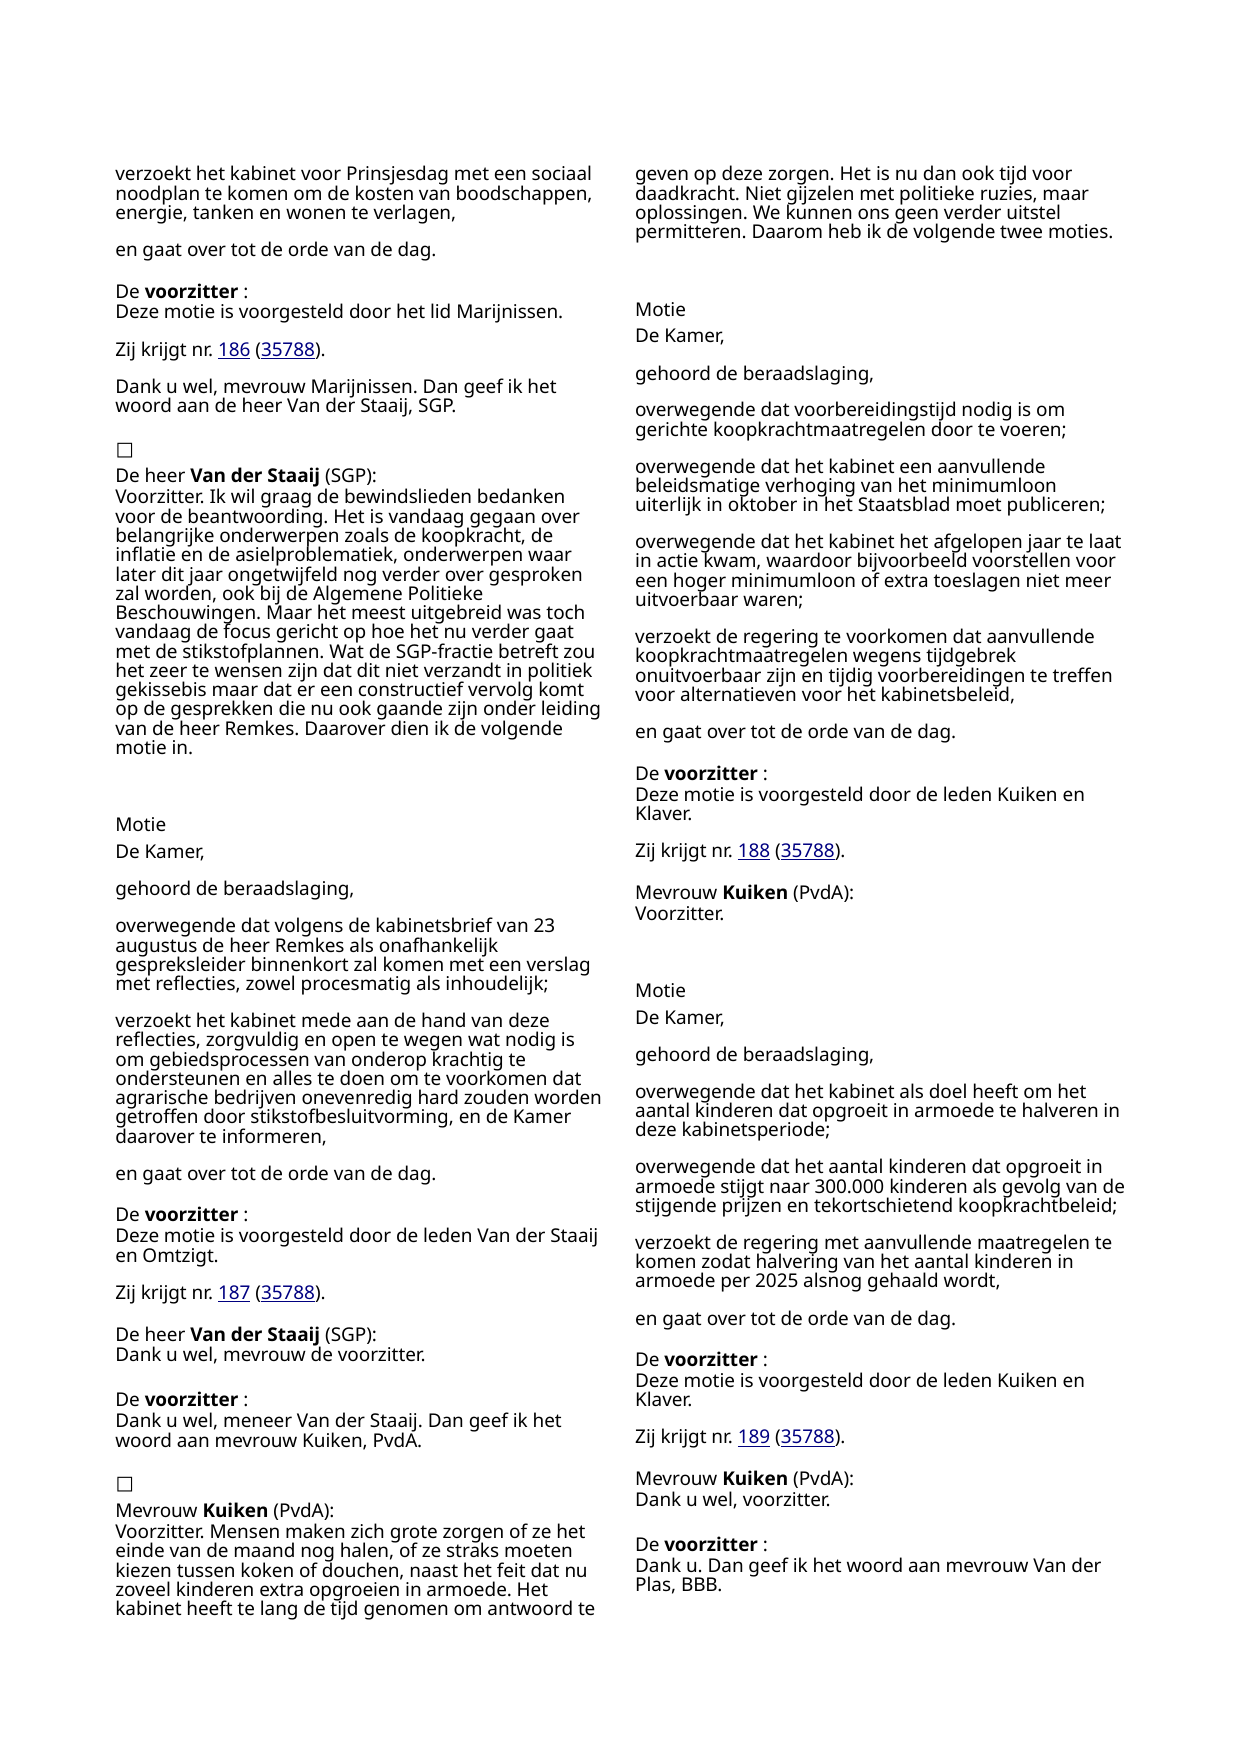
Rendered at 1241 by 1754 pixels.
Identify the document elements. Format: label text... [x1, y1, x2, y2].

text en gaat over tot de orde van de dag. [115, 1165, 605, 1184]
text verzoekt het kabinet mede aan de hand van deze reflecties, zorgvuldig en open te wegen wat nodig is om gebiedsprocessen van onderop krachtig te ondersteunen en alles te doen om te voorkomen dat agrarische bedrijven onevenredig hard zouden worden getroffen door stikstofbesluitvorming, en de Kamer daarover te informeren, [115, 1012, 605, 1147]
text De heer Van der Staaij (SGP): [115, 463, 605, 488]
text en gaat over tot de orde van de dag. [635, 1309, 1125, 1329]
text Motie [115, 812, 605, 837]
text gehoord de beraadslaging, [635, 364, 1125, 384]
text De Kamer, [115, 843, 605, 863]
text Dank u wel, mevrouw Marijnissen. Dan geef ik het woord aan de heer Van der Staaij, SGP. [115, 378, 605, 416]
text ⬜ [115, 1472, 605, 1497]
text Dank u. Dan geef ik het woord aan mevrouw Van der Plas, BBB. [635, 1557, 1125, 1596]
text Mevrouw Kuiken (PvdA): [115, 1497, 605, 1523]
text overwegende dat voorbereidingstijd nodig is om gerichte koopkrachtmaatregelen door te voeren; [635, 401, 1125, 440]
text De Kamer, [635, 1009, 1125, 1028]
text Dank u wel, voorzitter. [635, 1491, 1125, 1511]
text Dank u wel, mevrouw de voorzitter. [115, 1346, 605, 1366]
text Deze motie is voorgesteld door het lid Marijnissen. [115, 303, 605, 323]
text overwegende dat het aantal kinderen dat opgroeit in armoede stijgt naar 300.000 kinderen als gevolg van de stijgende prijzen en tekortschietend koopkrachtbeleid; [635, 1158, 1125, 1216]
text Zij krijgt nr. 186 (35788). [115, 341, 605, 360]
text De voorzitter : [635, 1531, 1125, 1557]
text Zij krijgt nr. 189 (35788). [635, 1428, 1125, 1448]
text verzoekt de regering te voorkomen dat aanvullende koopkrachtmaatregelen wegens tijdgebrek onuitvoerbaar zijn en tijdig voorbereidingen te treffen voor alternatieven voor het kabinetsbeleid, [635, 628, 1125, 705]
text Zij krijgt nr. 187 (35788). [115, 1284, 605, 1303]
text overwegende dat het kabinet als doel heeft om het aantal kinderen dat opgroeit in armoede te halveren in deze kabinetsperiode; [635, 1083, 1125, 1141]
text De voorzitter : [115, 1387, 605, 1412]
text overwegende dat volgens de kabinetsbrief van 23 augustus de heer Remkes als onafhankelijk gespreksleider binnenkort zal komen met een verslag met reflecties, zowel procesmatig als inhoudelijk; [115, 917, 605, 994]
text verzoekt de regering met aanvullende maatregelen te komen zodat halvering van het aantal kinderen in armoede per 2025 alsnog gehaald wordt, [635, 1234, 1125, 1292]
text Mevrouw Kuiken (PvdA): [635, 1466, 1125, 1491]
text Zij krijgt nr. 188 (35788). [635, 842, 1125, 861]
text Deze motie is voorgesteld door de leden Kuiken en Klaver. [635, 1372, 1125, 1411]
text Dank u wel, meneer Van der Staaij. Dan geef ik het woord aan mevrouw Kuiken, PvdA. [115, 1412, 605, 1451]
text Voorzitter. Mensen maken zich grote zorgen of ze het einde van de maand nog halen, of ze straks moeten kiezen tussen koken of douchen, naast het feit dat nu zoveel kinderen extra opgroeien in armoede. Het kabinet heeft te lang de tijd genomen om antwoord te [115, 1523, 605, 1619]
text Voorzitter. Ik wil graag de bewindslieden bedanken voor de beantwoording. Het is vandaag gegaan over belangrijke onderwerpen zoals de koopkracht, de inflatie en de asielproblematiek, onderwerpen waar later dit jaar ongetwijfeld nog verder over gesproken zal worden, ook bij de Algemene Politieke Beschouwingen. Maar het meest uitgebreid was toch vandaag de focus gericht op hoe het nu verder gaat met de stikstofplannen. Wat de SGP-fractie betreft zou het zeer te wensen zijn dat dit niet verzandt in politiek gekissebis maar dat er een constructief vervolg komt op de gesprekken die nu ook gaande zijn onder leiding van de heer Remkes. Daarover dien ik de volgende motie in. [115, 488, 605, 758]
text geven op deze zorgen. Het is nu dan ook tijd voor daadkracht. Niet gijzelen met politieke ruzies, maar oplossingen. We kunnen ons geen verder uitstel permitteren. Daarom heb ik de volgende twee moties. [635, 165, 1125, 242]
text De heer Van der Staaij (SGP): [115, 1321, 605, 1346]
text gehoord de beraadslaging, [115, 880, 605, 899]
text De voorzitter : [635, 1346, 1125, 1372]
text De Kamer, [635, 327, 1125, 347]
text Mevrouw Kuiken (PvdA): [635, 879, 1125, 904]
text en gaat over tot de orde van de dag. [115, 241, 605, 260]
text Motie [635, 977, 1125, 1003]
text overwegende dat het kabinet een aanvullende beleidsmatige verhoging van het minimumloon uiterlijk in oktober in het Staatsblad moet publiceren; [635, 458, 1125, 516]
text verzoekt het kabinet voor Prinsjesdag met een sociaal noodplan te komen om de kosten van boodschappen, energie, tanken en wonen te verlagen, [115, 165, 605, 223]
text Voorzitter. [635, 904, 1125, 924]
text overwegende dat het kabinet het afgelopen jaar te laat in actie kwam, waardoor bijvoorbeeld voorstellen voor een hoger minimumloon of extra toeslagen niet meer uitvoerbaar waren; [635, 533, 1125, 610]
text Deze motie is voorgesteld door de leden Van der Staaij en Omtzigt. [115, 1227, 605, 1266]
text gehoord de beraadslaging, [635, 1046, 1125, 1065]
text De voorzitter : [115, 1202, 605, 1227]
text Deze motie is voorgesteld door de leden Kuiken en Klaver. [635, 786, 1125, 824]
text ⬜ [115, 437, 605, 463]
text en gaat over tot de orde van de dag. [635, 723, 1125, 742]
text De voorzitter : [635, 760, 1125, 786]
text De voorzitter : [115, 278, 605, 303]
text Motie [635, 296, 1125, 322]
